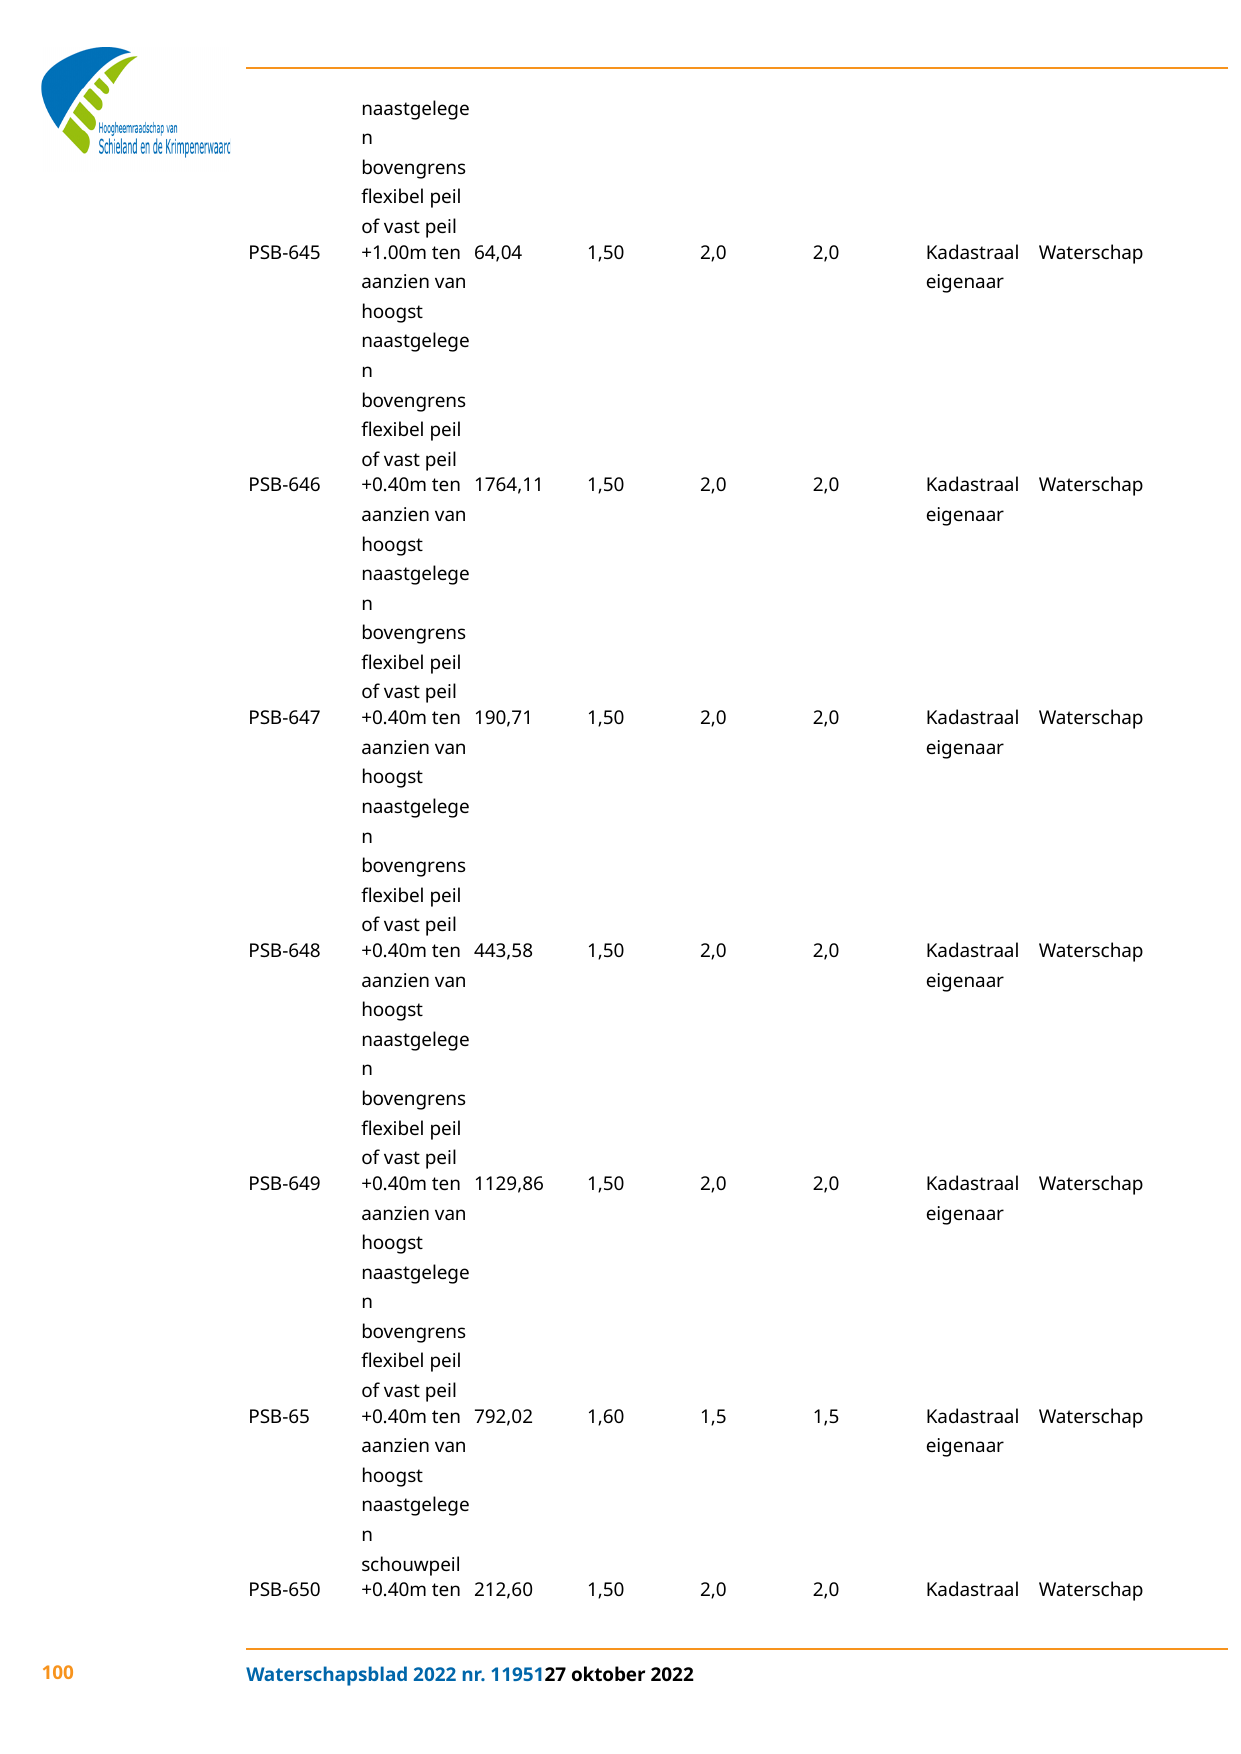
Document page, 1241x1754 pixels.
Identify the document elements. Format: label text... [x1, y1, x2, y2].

table_cell 1,50 [587, 239, 700, 472]
table_cell 2,0 [813, 472, 926, 704]
table_cell PSB-65 [248, 1403, 361, 1577]
table_cell +0.40m ten aanzien van hoogst naastgelegen schouwpeil [361, 1403, 474, 1577]
table_cell [474, 95, 587, 239]
table_cell 2,0 [700, 1170, 813, 1403]
table_cell +1.00m ten aanzien van hoogst naastgelegen bovengrens flexibel peil of vast peil [361, 239, 474, 472]
table_cell [926, 95, 1038, 239]
table_cell 1,50 [587, 1170, 700, 1403]
table_cell +0.40m ten aanzien van hoogst naastgelegen bovengrens flexibel peil of vast peil [361, 472, 474, 704]
table_cell Kadastraal [926, 1577, 1038, 1602]
picture [41, 47, 231, 172]
table_cell +0.40m ten aanzien van hoogst naastgelegen bovengrens flexibel peil of vast peil [361, 705, 474, 937]
table_cell PSB-649 [248, 1170, 361, 1403]
table_cell [813, 95, 926, 239]
table_cell Waterschap [1039, 472, 1152, 704]
table_cell 2,0 [813, 239, 926, 472]
table_cell [700, 95, 813, 239]
table_cell +0.40m ten aanzien van hoogst naastgelegen bovengrens flexibel peil of vast peil [361, 937, 474, 1170]
table_cell PSB-647 [248, 705, 361, 937]
table_cell 1,50 [587, 937, 700, 1170]
table_cell 1,50 [587, 1577, 700, 1602]
table_cell Kadastraal eigenaar [926, 1170, 1038, 1403]
table_cell 2,0 [813, 1170, 926, 1403]
table_cell 1,50 [587, 705, 700, 937]
table_cell PSB-648 [248, 937, 361, 1170]
table_cell Kadastraal eigenaar [926, 239, 1038, 472]
table_cell Waterschap [1039, 705, 1152, 937]
table_cell Kadastraal eigenaar [926, 472, 1038, 704]
table_cell naastgelegen bovengrens flexibel peil of vast peil [361, 95, 474, 239]
table_cell 443,58 [474, 937, 587, 1170]
table_cell 1,50 [587, 472, 700, 704]
table_cell Kadastraal eigenaar [926, 937, 1038, 1170]
table_cell [248, 95, 361, 239]
table_cell Kadastraal eigenaar [926, 705, 1038, 937]
table_cell +0.40m ten aanzien van hoogst naastgelegen bovengrens flexibel peil of vast peil [361, 1170, 474, 1403]
table_cell 1,5 [813, 1403, 926, 1577]
table_cell 2,0 [700, 937, 813, 1170]
table_cell Kadastraal eigenaar [926, 1403, 1038, 1577]
table_cell Waterschap [1039, 937, 1152, 1170]
table_cell Waterschap [1039, 1170, 1152, 1403]
table_cell 2,0 [813, 937, 926, 1170]
table_cell PSB-650 [248, 1577, 361, 1602]
table_cell Waterschap [1039, 239, 1152, 472]
table_cell 2,0 [700, 1577, 813, 1602]
table_cell 2,0 [700, 705, 813, 937]
table_cell 64,04 [474, 239, 587, 472]
table_cell 1129,86 [474, 1170, 587, 1403]
table_cell 1,60 [587, 1403, 700, 1577]
table_cell Waterschap [1039, 1403, 1152, 1577]
table_cell 190,71 [474, 705, 587, 937]
table_cell 1764,11 [474, 472, 587, 704]
table_cell [587, 95, 700, 239]
table_cell 2,0 [813, 705, 926, 937]
table_cell 1,5 [700, 1403, 813, 1577]
table_cell 212,60 [474, 1577, 587, 1602]
table_cell 2,0 [700, 239, 813, 472]
table_cell PSB-646 [248, 472, 361, 704]
table_cell 2,0 [700, 472, 813, 704]
table_cell 792,02 [474, 1403, 587, 1577]
table_cell Waterschap [1039, 1577, 1152, 1602]
table_cell 2,0 [813, 1577, 926, 1602]
table_cell PSB-645 [248, 239, 361, 472]
table_cell [1039, 95, 1152, 239]
table_cell +0.40m ten [361, 1577, 474, 1602]
